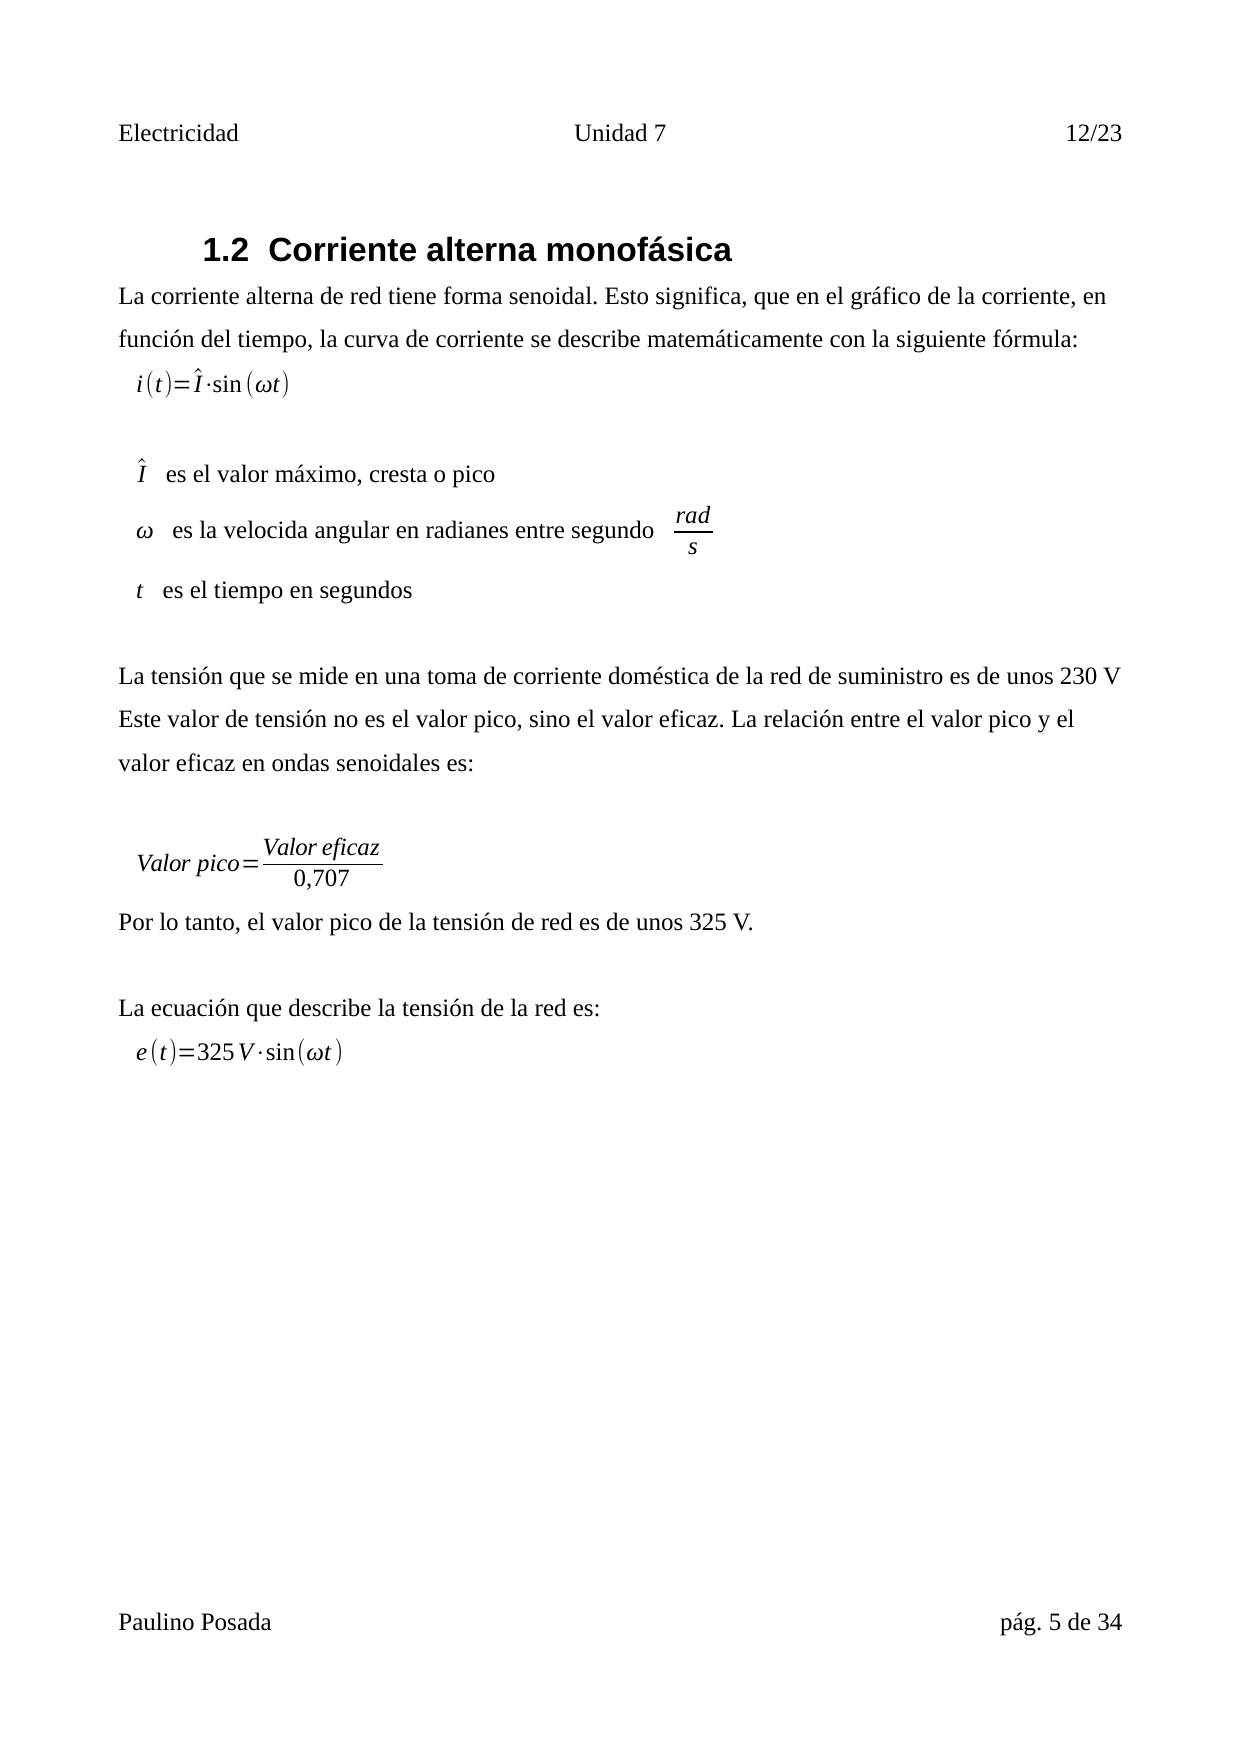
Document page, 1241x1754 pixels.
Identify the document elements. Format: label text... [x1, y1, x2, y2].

text es el valor máximo, cresta o pico [118, 457, 1122, 487]
text La corriente alterna de red tiene forma senoidal. Esto significa, que en el gráfico de la corriente, en función del tiempo, la curva de corriente se describe matemáticamente con la siguiente fórmula: [118, 281, 1122, 353]
text Por lo tanto, el valor pico de la tensión de red es de unos 325 V. [118, 907, 1122, 936]
subtitle Corriente alterna monofásica [193, 230, 1122, 269]
text La tensión que se mide en una toma de corriente doméstica de la red de suministro es de unos 230 V Este valor de tensión no es el valor pico, sino el valor eficaz. La relación entre el valor pico y el valor eficaz en ondas senoidales es: [118, 661, 1122, 776]
text La ecuación que describe la tensión de la red es: [118, 993, 1122, 1022]
text es el tiempo en segundos [118, 575, 1122, 604]
text es la velocida angular en radianes entre segundo [118, 502, 1122, 561]
